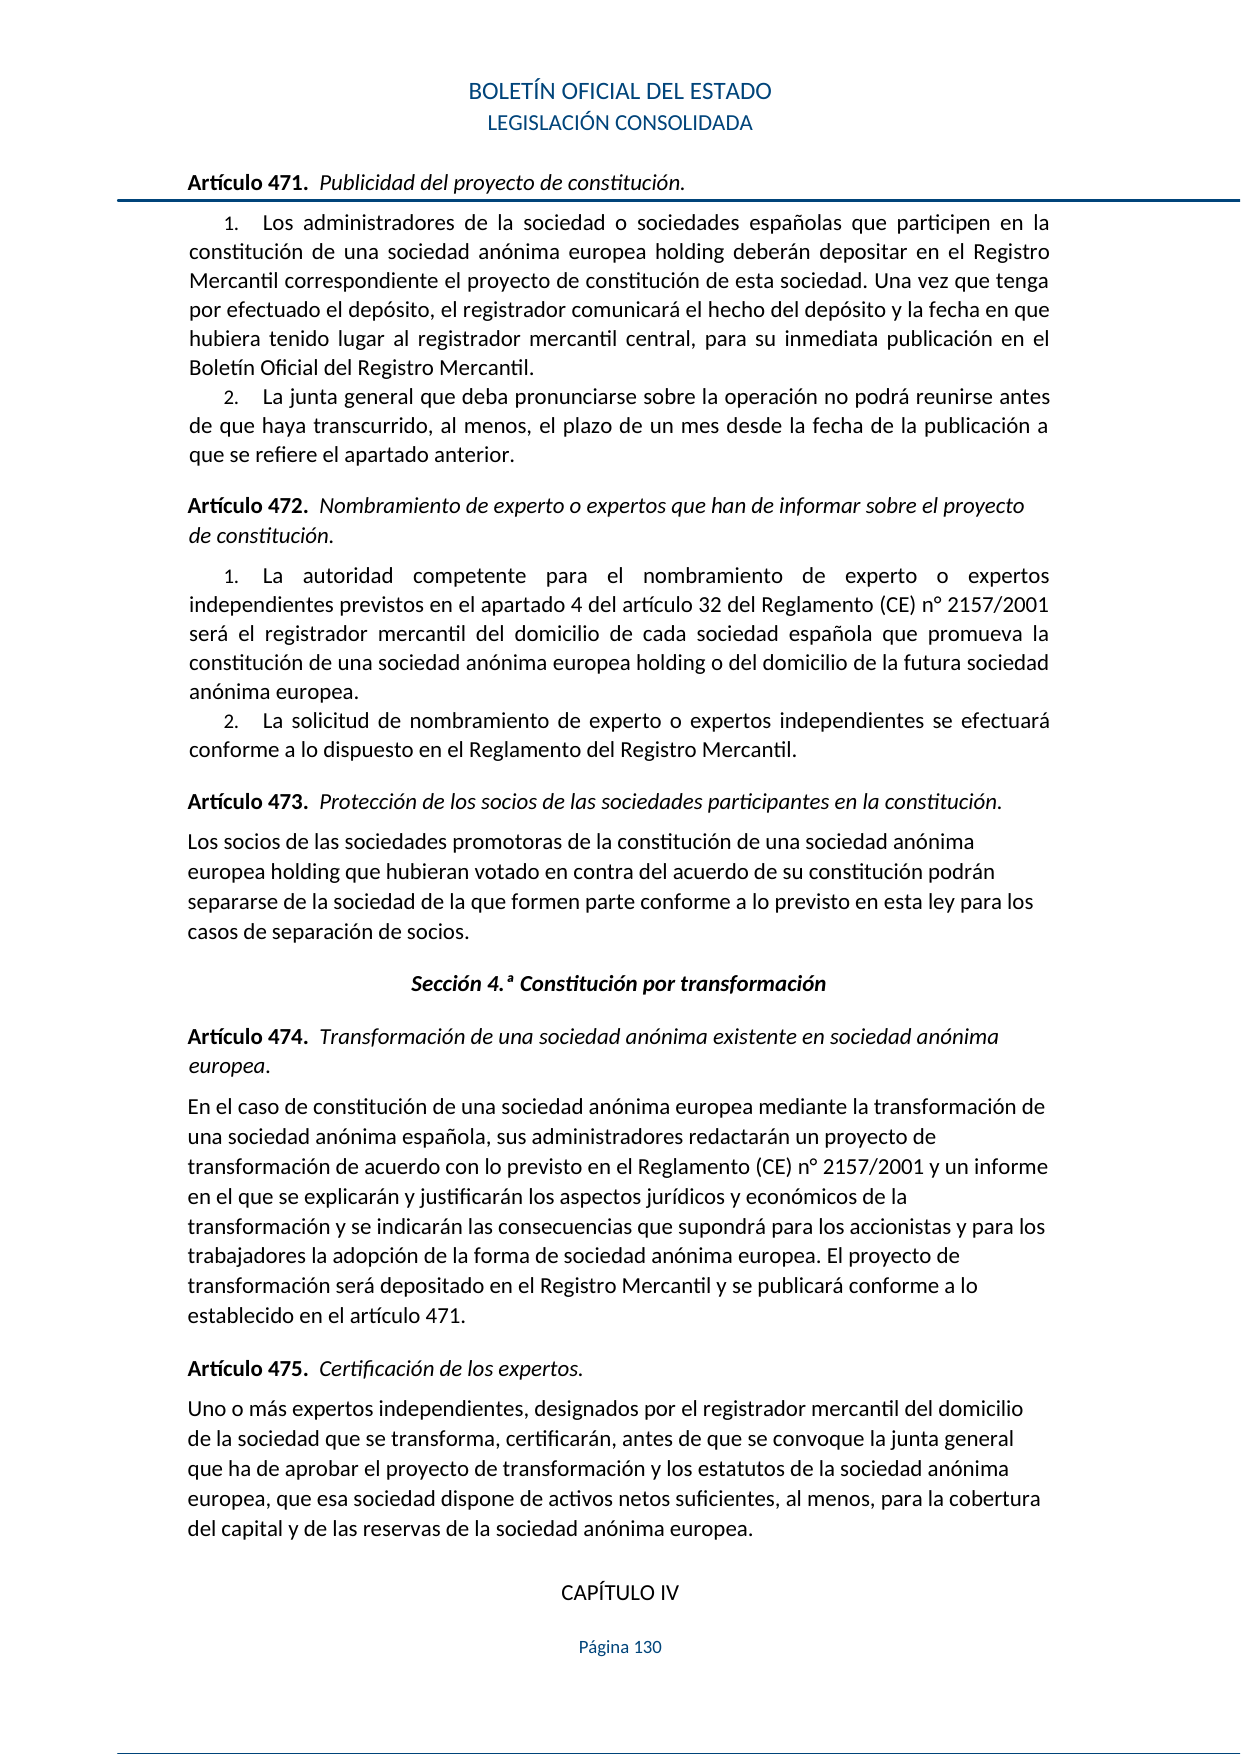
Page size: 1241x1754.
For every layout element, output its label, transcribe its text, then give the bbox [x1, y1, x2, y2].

list La solicitud de nombramiento de experto o expertos independientes se efectuará conforme a lo dispuesto en el Reglamento del Registro Mercantil. [189, 706, 1051, 763]
text Sección 4.ª Constitución por transformación [189, 969, 1051, 997]
text Uno o más expertos independientes, designados por el registrador mercantil del domicilio de la sociedad que se transforma, certificarán, antes de que se convoque la junta general que ha de aprobar el proyecto de transformación y los estatutos de la sociedad anónima europea, que esa sociedad dispone de activos netos suficientes, al menos, para la cobertura del capital y de las reservas de la sociedad anónima europea. [187, 1394, 1051, 1542]
list La autoridad competente para el nombramiento de experto o expertos independientes previstos en el apartado 4 del artículo 32 del Reglamento (CE) n° 2157/2001 será el registrador mercantil del domicilio de cada sociedad española que promueva la constitución de una sociedad anónima europea holding o del domicilio de la futura sociedad anónima europea. [189, 562, 1051, 705]
text Los socios de las sociedades promotoras de la constitución de una sociedad anónima europea holding que hubieran votado en contra del acuerdo de su constitución podrán separarse de la sociedad de la que formen parte conforme a lo previsto en esta ley para los casos de separación de socios. [187, 827, 1051, 945]
list Los administradores de la sociedad o sociedades españolas que participen en la constitución de una sociedad anónima europea holding deberán depositar en el Registro Mercantil correspondiente el proyecto de constitución de esta sociedad. Una vez que tenga por efectuado el depósito, el registrador comunicará el hecho del depósito y la fecha en que hubiera tenido lugar al registrador mercantil central, para su inmediata publicación en el Boletín Oficial del Registro Mercantil. [189, 208, 1051, 381]
text En el caso de constitución de una sociedad anónima europea mediante la transformación de una sociedad anónima española, sus administradores redactarán un proyecto de transformación de acuerdo con lo previsto en el Reglamento (CE) n° 2157/2001 y un informe en el que se explicarán y justificarán los aspectos jurídicos y económicos de la transformación y se indicarán las consecuencias que supondrá para los accionistas y para los trabajadores la adopción de la forma de sociedad anónima europea. El proyecto de transformación será depositado en el Registro Mercantil y se publicará conforme a lo establecido en el artículo 471. [187, 1092, 1051, 1329]
text Artículo 471. Publicidad del proyecto de constitución. [187, 168, 1051, 196]
text Artículo 472. Nombramiento de experto o expertos que han de informar sobre el proyecto de constitución. [187, 491, 1051, 549]
text Artículo 475. Certificación de los expertos. [187, 1354, 1051, 1382]
list La junta general que deba pronunciarse sobre la operación no podrá reunirse antes de que haya transcurrido, al menos, el plazo de un mes desde la fecha de la publicación a que se refiere el apartado anterior. [189, 382, 1051, 468]
text Artículo 473. Protección de los socios de las sociedades participantes en la constitución. [187, 787, 1051, 815]
text CAPÍTULO IV [212, 1578, 1029, 1606]
text Artículo 474. Transformación de una sociedad anónima existente en sociedad anónima europea. [187, 1022, 1051, 1080]
